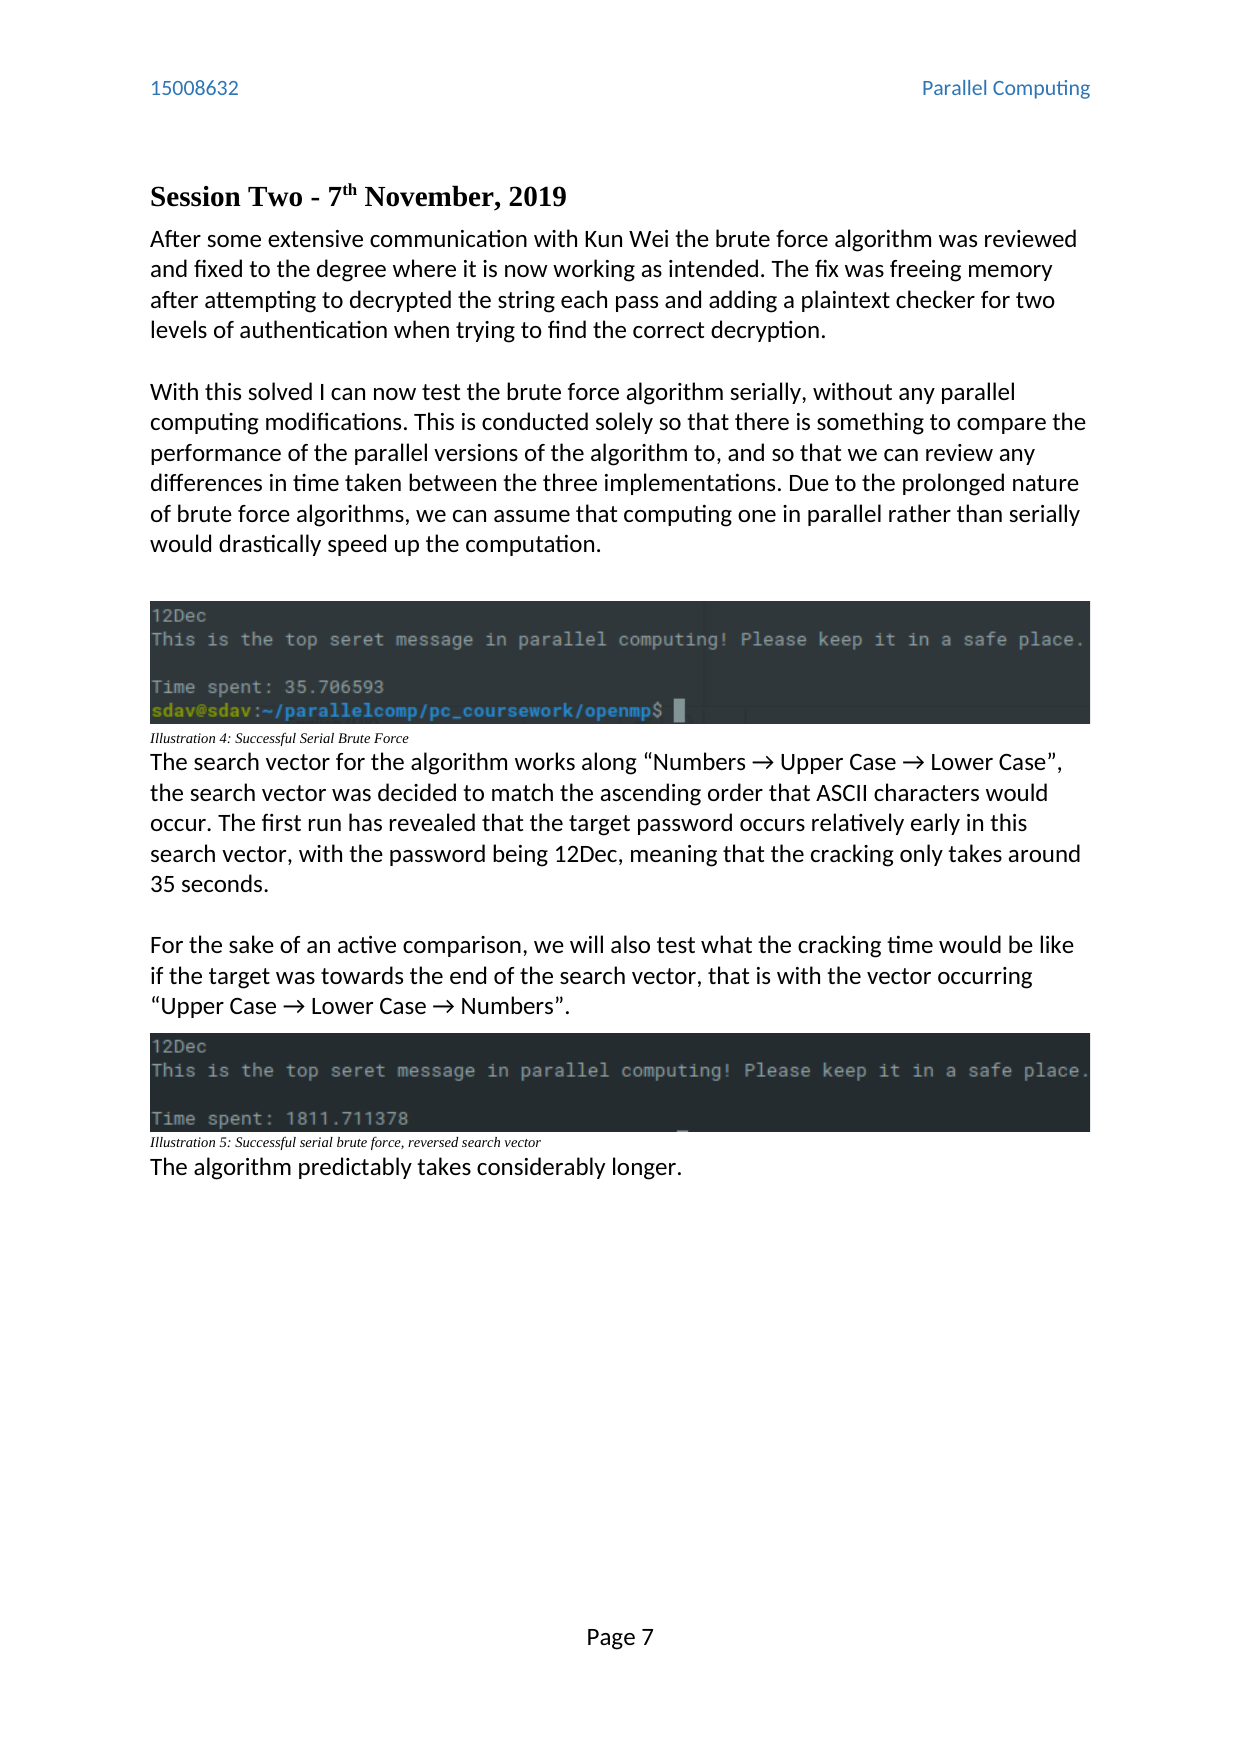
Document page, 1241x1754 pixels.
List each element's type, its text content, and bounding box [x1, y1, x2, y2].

text With this solved I can now test the brute force algorithm serially, without any parallel computing modifications. This is conducted solely so that there is something to compare the performance of the parallel versions of the algorithm to, and so that we can review any differences in time taken between the three implementations. Due to the prolonged nature of brute force algorithms, we can assume that computing one in parallel rather than serially would drastically speed up the computation. [150, 376, 1090, 559]
text The algorithm predictably takes considerably longer. [150, 1151, 1090, 1182]
text [150, 1021, 1090, 1033]
text [150, 589, 1090, 601]
text Illustration 4: Successful Serial Brute Force [150, 724, 1090, 746]
picture [150, 601, 1091, 724]
text Illustration 5: Successful serial brute force, reversed search vector [150, 1132, 1090, 1151]
text The search vector for the algorithm works along “Numbers → Upper Case → Lower Case”, the search vector was decided to match the ascending order that ASCII characters would occur. The first run has revealed that the target password occurs relatively early in this search vector, with the password being 12Dec, meaning that the cracking only takes around 35 seconds. [150, 746, 1090, 899]
picture [150, 1033, 1091, 1132]
text For the sake of an active comparison, we will also test what the cracking time would be like if the target was towards the end of the search vector, that is with the vector occurring “Upper Case → Lower Case → Numbers”. [150, 929, 1090, 1021]
subtitle Session Two - 7th November, 2019 [150, 179, 1090, 213]
text After some extensive communication with Kun Wei the brute force algorithm was reviewed and fixed to the degree where it is now working as intended. The fix was freeing memory after attempting to decrypted the string each pass and adding a plaintext checker for two levels of authentication when trying to find the correct decryption. [150, 223, 1090, 345]
